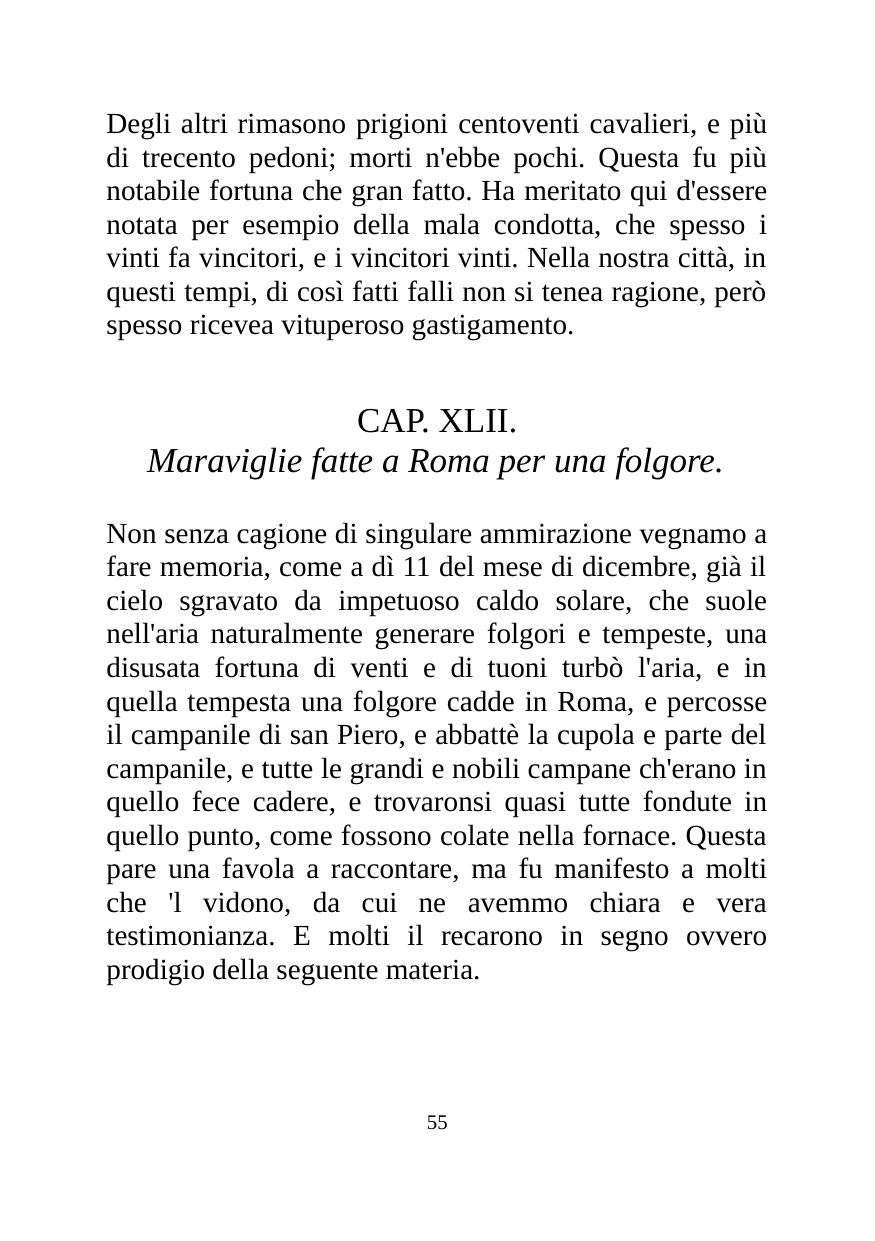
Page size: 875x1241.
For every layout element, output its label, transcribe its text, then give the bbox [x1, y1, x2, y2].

text Degli altri rimasono prigioni centoventi cavalieri, e più di trecento pedoni; morti n'ebbe pochi. Questa fu più notabile fortuna che gran fatto. Ha meritato qui d'essere notata per esempio della mala condotta, che spesso i vinti fa vincitori, e i vincitori vinti. Nella nostra città, in questi tempi, di così fatti falli non si tenea ragione, però spesso ricevea vituperoso gastigamento. [106, 106, 768, 341]
subtitle CAP. XLII. Maraviglie fatte a Roma per una folgore. [106, 400, 768, 481]
text Non senza cagione di singulare ammirazione vegnamo a fare memoria, come a dì 11 del mese di dicembre, già il cielo sgravato da impetuoso caldo solare, che suole nell'aria naturalmente generare folgori e tempeste, una disusata fortuna di venti e di tuoni turbò l'aria, e in quella tempesta una folgore cadde in Roma, e percosse il campanile di san Piero, e abbattè la cupola e parte del campanile, e tutte le grandi e nobili campane ch'erano in quello fece cadere, e trovaronsi quasi tutte fondute in quello punto, come fossono colate nella fornace. Questa pare una favola a raccontare, ma fu manifesto a molti che 'l vidono, da cui ne avemmo chiara e vera testimonianza. E molti il recarono in segno ovvero prodigio della seguente materia. [106, 516, 768, 986]
